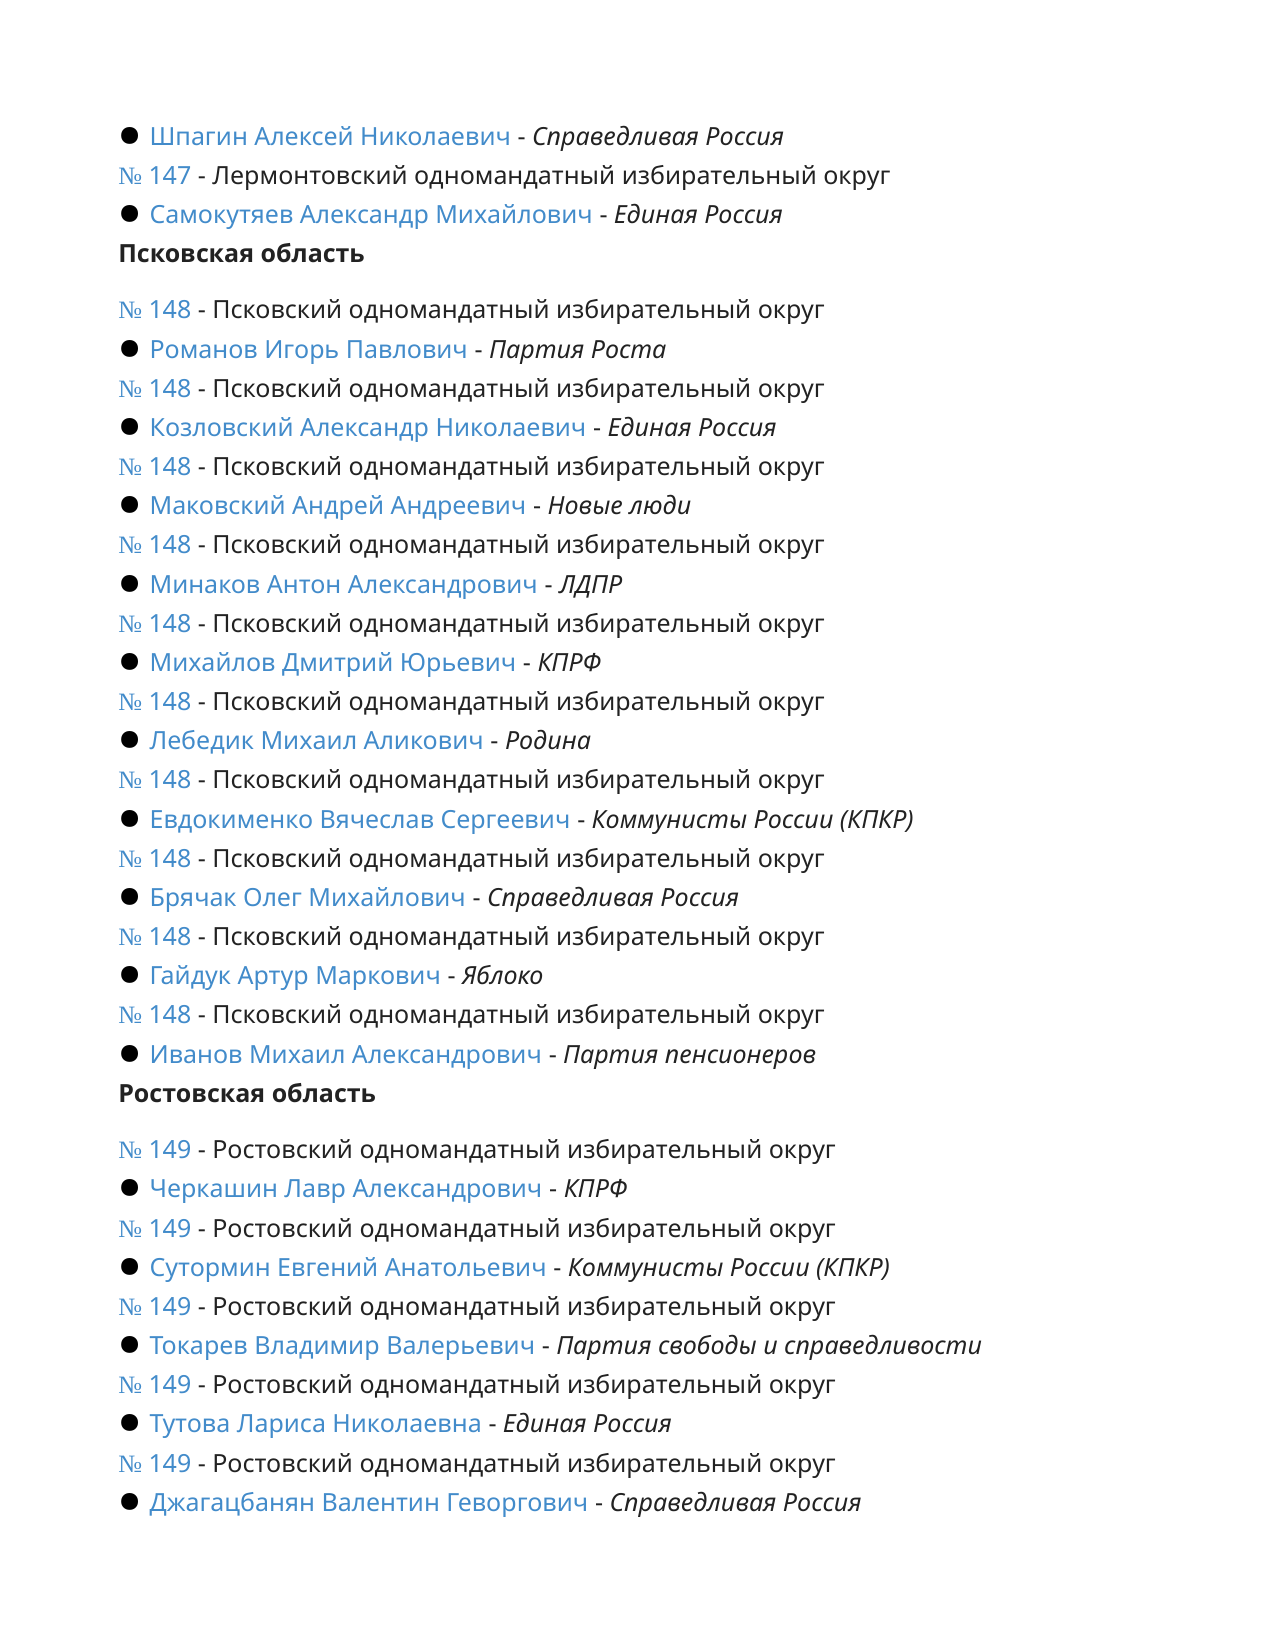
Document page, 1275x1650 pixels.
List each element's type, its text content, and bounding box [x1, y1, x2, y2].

text № 149 - Ростовский одномандатный избирательный округ [118, 1288, 1157, 1323]
list Романов Игорь Павлович - Партия Роста [120, 331, 1157, 365]
text № 149 - Ростовский одномандатный избирательный округ [118, 1132, 1157, 1166]
text № 148 - Псковский одномандатный избирательный округ [118, 762, 1157, 796]
list Маковский Андрей Андреевич - Новые люди [120, 488, 1157, 522]
text № 149 - Ростовский одномандатный избирательный округ [118, 1445, 1157, 1479]
list Самокутяев Александр Михайлович - Единая Россия [120, 196, 1157, 231]
text № 148 - Псковский одномандатный избирательный округ [118, 840, 1157, 874]
list Токарев Владимир Валерьевич - Партия свободы и справедливости [120, 1328, 1157, 1362]
text № 148 - Псковский одномандатный избирательный округ [118, 684, 1157, 718]
text № 148 - Псковский одномандатный избирательный округ [118, 919, 1157, 953]
text № 147 - Лермонтовский одномандатный избирательный округ [118, 157, 1157, 191]
text № 148 - Псковский одномандатный избирательный округ [118, 449, 1157, 483]
text № 149 - Ростовский одномандатный избирательный округ [118, 1367, 1157, 1401]
text № 148 - Псковский одномандатный избирательный округ [118, 605, 1157, 639]
list Евдокименко Вячеслав Сергеевич - Коммунисты России (КПКР) [120, 801, 1157, 835]
list Брячак Олег Михайлович - Справедливая Россия [120, 879, 1157, 914]
list Козловский Александр Николаевич - Единая Россия [120, 409, 1157, 444]
list Гайдук Артур Маркович - Яблоко [120, 958, 1157, 992]
list Лебедик Михаил Аликович - Родина [120, 723, 1157, 757]
text № 149 - Ростовский одномандатный избирательный округ [118, 1210, 1157, 1244]
text № 148 - Псковский одномандатный избирательный округ [118, 997, 1157, 1031]
text № 148 - Псковский одномандатный избирательный округ [118, 527, 1157, 561]
text № 148 - Псковский одномандатный избирательный округ [118, 370, 1157, 404]
list Иванов Михаил Александрович - Партия пенсионеров [120, 1036, 1157, 1070]
list Черкашин Лавр Александрович - КПРФ [120, 1171, 1157, 1205]
list Сутормин Евгений Анатольевич - Коммунисты России (КПКР) [120, 1249, 1157, 1283]
list Шпагин Алексей Николаевич - Справедливая Россия [120, 118, 1157, 152]
subtitle Ростовская область [118, 1075, 1157, 1109]
list Тутова Лариса Николаевна - Единая Россия [120, 1406, 1157, 1440]
list Минаков Антон Александрович - ЛДПР [120, 566, 1157, 600]
list Джагацбанян Валентин Геворгович - Справедливая Россия [120, 1484, 1157, 1518]
subtitle Псковская область [118, 236, 1157, 270]
list Михайлов Дмитрий Юрьевич - КПРФ [120, 644, 1157, 679]
text № 148 - Псковский одномандатный избирательный округ [118, 292, 1157, 326]
